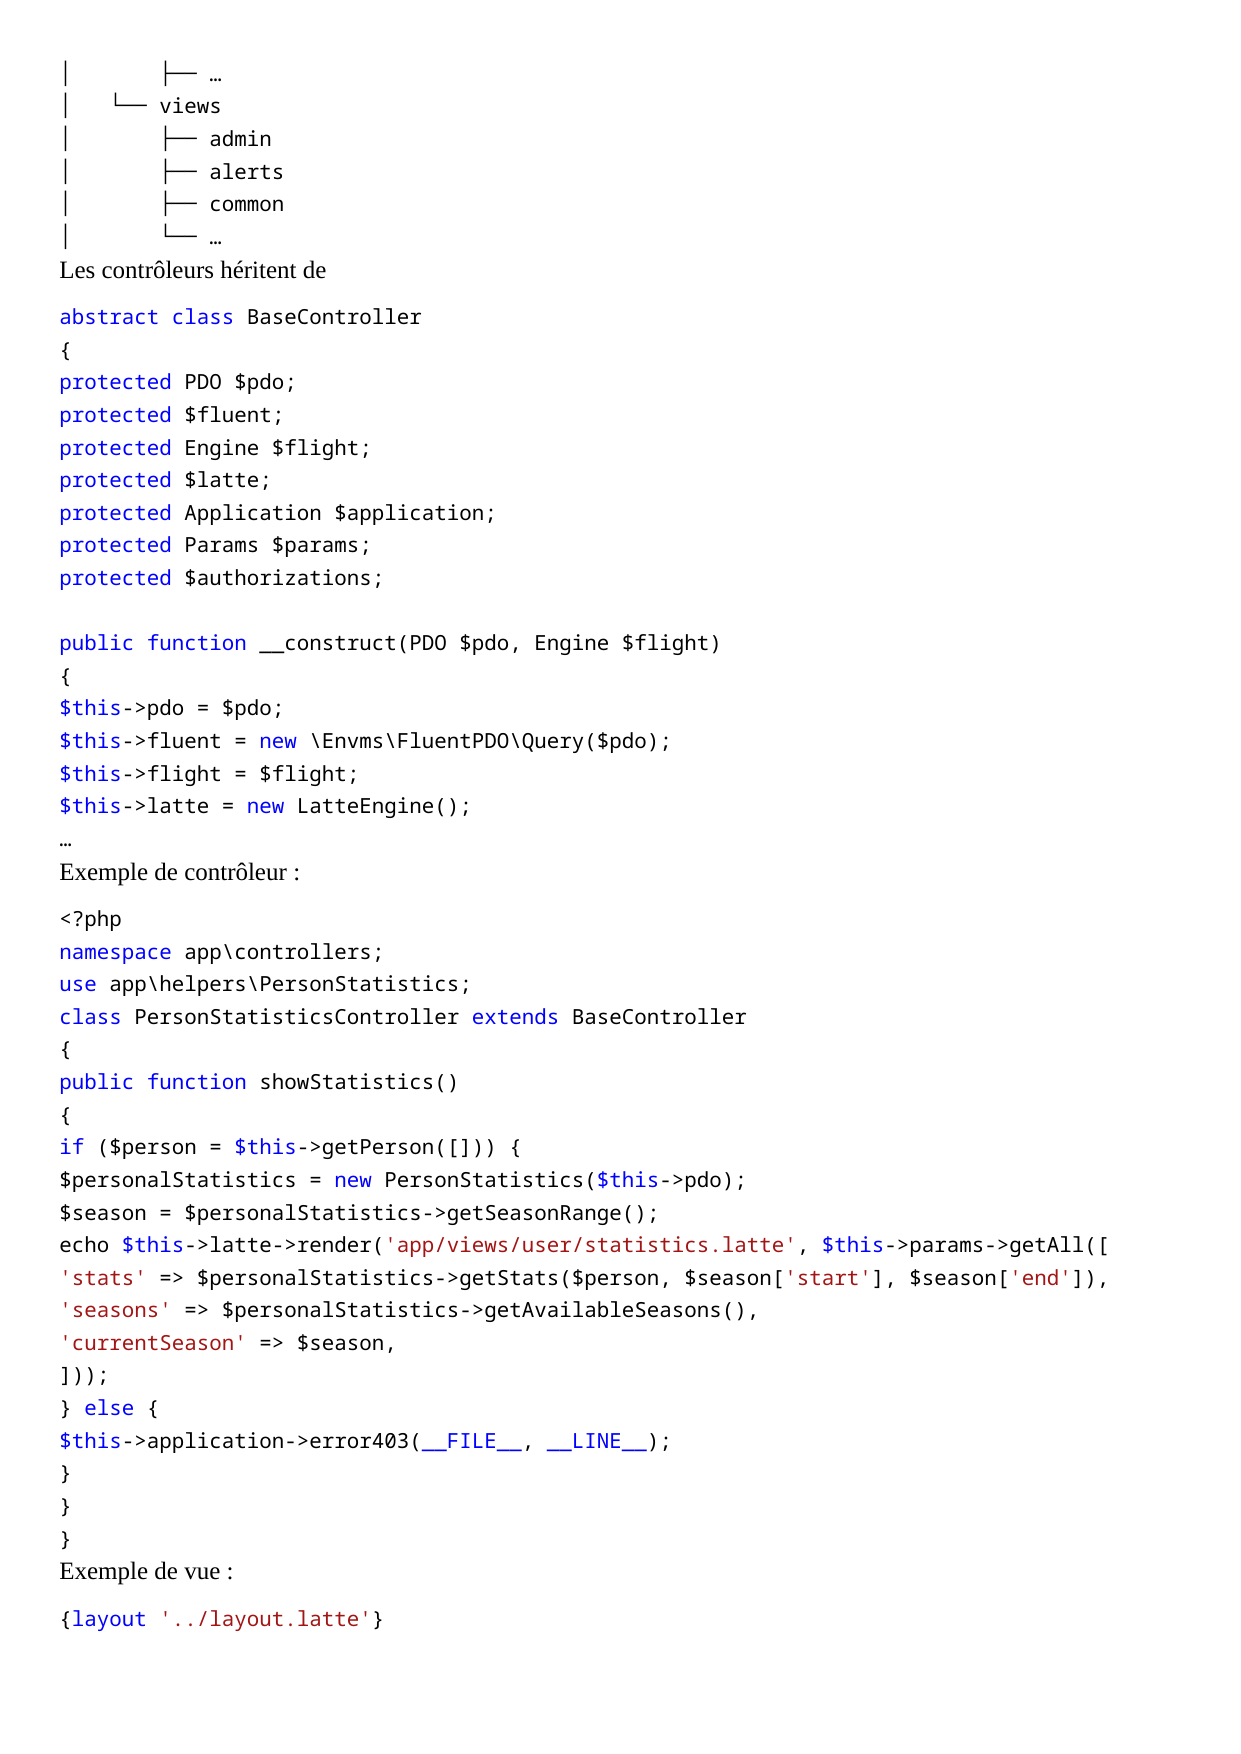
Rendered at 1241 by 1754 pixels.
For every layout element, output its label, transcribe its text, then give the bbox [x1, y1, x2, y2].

text … [59, 824, 1181, 852]
text abstract class BaseController [59, 302, 1181, 331]
text class PersonStatisticsController extends BaseController [59, 1002, 1181, 1030]
text public function __construct(PDO $pdo, Engine $flight) [59, 628, 1181, 657]
text $this->fluent = new \Envms\FluentPDO\Query($pdo); [59, 726, 1181, 754]
text {layout '../layout.latte'} [59, 1604, 1181, 1632]
text { [59, 1100, 1181, 1128]
text $this->application->error403(__FILE__, __LINE__); [59, 1426, 1181, 1454]
text 'stats' => $personalStatistics->getStats($person, $season['start'], $season['end']), [59, 1263, 1181, 1291]
text protected $authorizations; [59, 563, 1181, 592]
text echo $this->latte->render('app/views/user/statistics.latte', $this->params->getAll([ [59, 1230, 1181, 1259]
text Exemple de vue : [59, 1556, 1181, 1585]
text protected Engine $flight; [59, 433, 1181, 461]
text protected Params $params; [59, 531, 1181, 559]
text { [59, 661, 1181, 689]
text } [59, 1524, 1181, 1552]
text │ └── … [59, 222, 1181, 251]
text protected $latte; [59, 465, 1181, 494]
text } [59, 1458, 1181, 1487]
text Les contrôleurs héritent de [59, 255, 1181, 283]
text │ ├── alerts [59, 157, 1181, 185]
text } else { [59, 1393, 1181, 1422]
text namespace app\controllers; [59, 937, 1181, 965]
text protected PDO $pdo; [59, 367, 1181, 396]
text │ └── views [59, 92, 1181, 120]
text $this->pdo = $pdo; [59, 693, 1181, 722]
text protected Application $application; [59, 498, 1181, 526]
text { [59, 1034, 1181, 1063]
text ])); [59, 1361, 1181, 1389]
text { [59, 335, 1181, 363]
text │ ├── … [59, 59, 1181, 87]
text 'currentSeason' => $season, [59, 1328, 1181, 1356]
text │ ├── admin [59, 124, 1181, 153]
text 'seasons' => $personalStatistics->getAvailableSeasons(), [59, 1295, 1181, 1324]
text Exemple de contrôleur : [59, 857, 1181, 885]
text $this->latte = new LatteEngine(); [59, 791, 1181, 820]
text public function showStatistics() [59, 1067, 1181, 1096]
text if ($person = $this->getPerson([])) { [59, 1132, 1181, 1161]
text use app\helpers\PersonStatistics; [59, 969, 1181, 998]
text protected $fluent; [59, 400, 1181, 428]
text $season = $personalStatistics->getSeasonRange(); [59, 1198, 1181, 1226]
text <?php [59, 904, 1181, 933]
text $personalStatistics = new PersonStatistics($this->pdo); [59, 1165, 1181, 1193]
text │ ├── common [59, 189, 1181, 218]
text } [59, 1491, 1181, 1519]
text $this->flight = $flight; [59, 759, 1181, 787]
